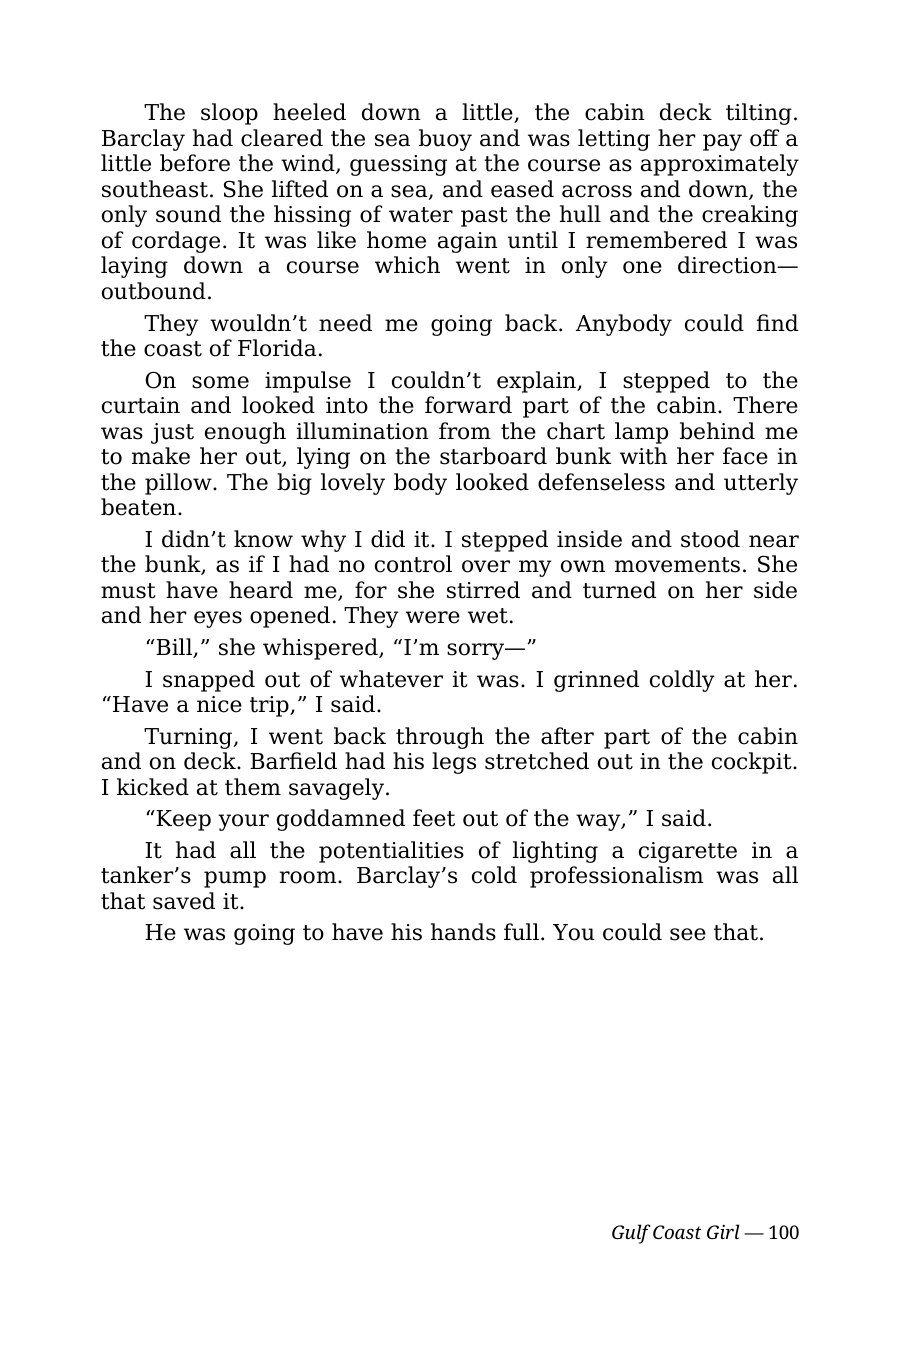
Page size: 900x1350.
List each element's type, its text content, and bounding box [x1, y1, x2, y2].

text “Keep your goddamned feet out of the way,” I said. [101, 806, 799, 832]
text “Bill,” she whispered, “I’m sorry—” [101, 635, 799, 661]
text It had all the potentialities of lighting a cigarette in a tanker’s pump room. Barclay’s cold professionalism was all that saved it. [101, 838, 799, 914]
text They wouldn’t need me going back. Anybody could find the coast of Florida. [101, 311, 799, 362]
text He was going to have his hands full. You could see that. [101, 921, 799, 946]
text On some impulse I couldn’t explain, I stepped to the curtain and looked into the forward part of the cabin. There was just enough illumination from the chart lamp behind me to make her out, lying on the starboard bunk with her face in the pillow. The big lovely body looked defenseless and utterly beaten. [101, 368, 799, 521]
text I snapped out of whatever it was. I grinned coldly at her. “Have a nice trip,” I said. [101, 667, 799, 718]
text Turning, I went back through the after part of the cabin and on deck. Barfield had his legs stretched out in the cockpit. I kicked at them savagely. [101, 724, 799, 800]
text I didn’t know why I did it. I stepped inside and stood near the bunk, as if I had no control over my own movements. She must have heard me, for she stirred and turned on her side and her eyes opened. They were wet. [101, 527, 799, 629]
text The sloop heeled down a little, the cabin deck tilting. Barclay had cleared the sea buoy and was letting her pay off a little before the wind, guessing at the course as approximately southeast. She lifted on a sea, and eased across and down, the only sound the hissing of water past the hull and the creaking of cordage. It was like home again until I remembered I was laying down a course which went in only one direction—outbound. [101, 101, 799, 305]
